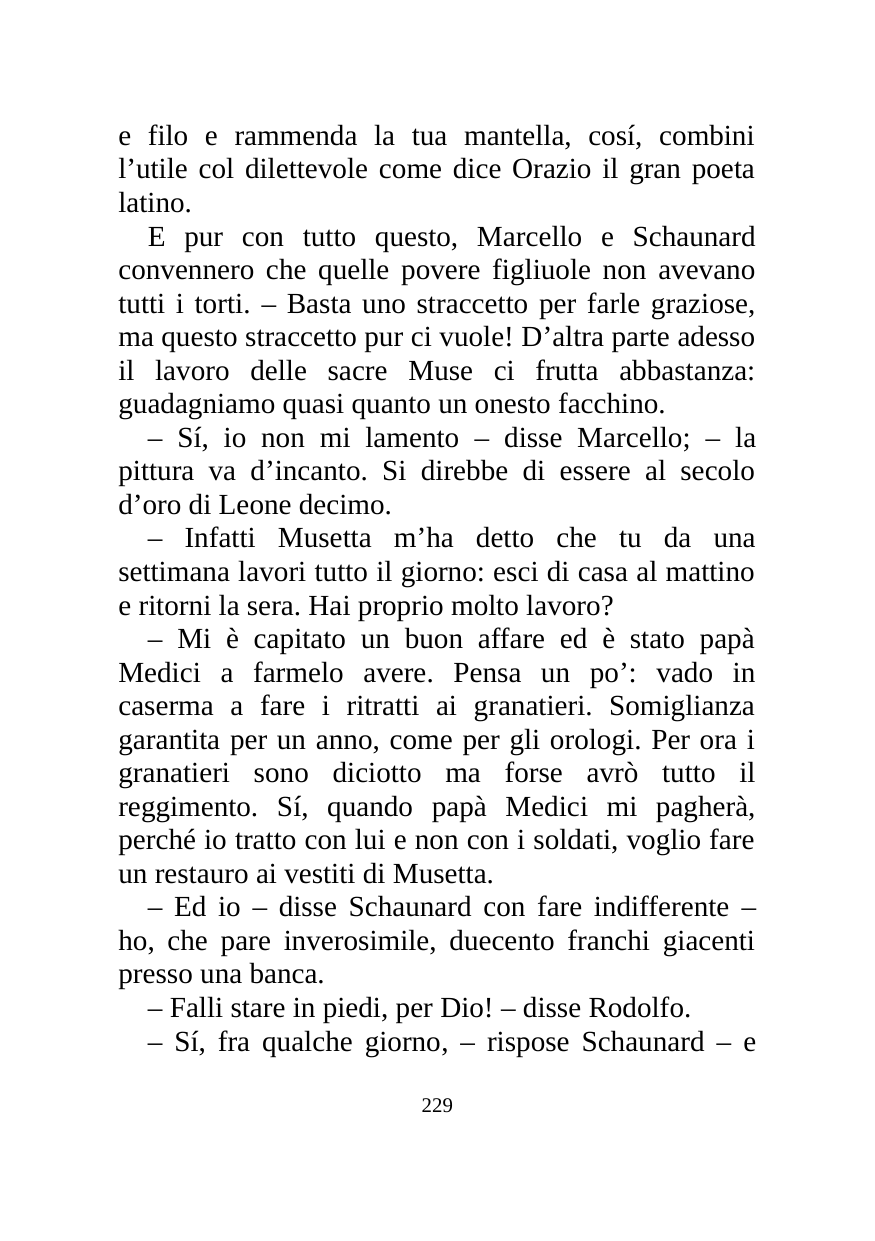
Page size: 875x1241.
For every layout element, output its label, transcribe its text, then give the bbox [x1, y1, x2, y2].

text ‒ Infatti Musetta m’ha detto che tu da una settimana lavori tutto il giorno: esci di casa al mattino e ritorni la sera. Hai proprio molto lavoro? [118, 521, 756, 621]
text ‒ Sí, fra qualche giorno, ‒ rispose Schaunard ‒ e [118, 1024, 756, 1057]
text ‒ Sí, io non mi lamento ‒ disse Marcello; ‒ la pittura va d’incanto. Si direbbe di essere al secolo d’oro di Leone decimo. [118, 420, 756, 521]
text ‒ Falli stare in piedi, per Dio! ‒ disse Rodolfo. [118, 990, 756, 1024]
text ‒ Ed io ‒ disse Schaunard con fare indifferente ‒ ho, che pare inverosimile, duecento franchi giacenti presso una banca. [118, 889, 756, 990]
text ‒ Mi è capitato un buon affare ed è stato papà Medici a farmelo avere. Pensa un po’: vado in caserma a fare i ritratti ai granatieri. Somiglianza garantita per un anno, come per gli orologi. Per ora i granatieri sono diciotto ma forse avrò tutto il reggimento. Sí, quando papà Medici mi pagherà, perché io tratto con lui e non con i soldati, voglio fare un restauro ai vestiti di Musetta. [118, 621, 756, 889]
text E pur con tutto questo, Marcello e Schaunard convennero che quelle povere figliuole non avevano tutti i torti. ‒ Basta uno straccetto per farle graziose, ma questo straccetto pur ci vuole! D’altra parte adesso il lavoro delle sacre Muse ci frutta abbastanza: guadagniamo quasi quanto un onesto facchino. [118, 219, 756, 420]
text e filo e rammenda la tua mantella, cosí, combini l’utile col dilettevole come dice Orazio il gran poeta latino. [118, 118, 756, 219]
